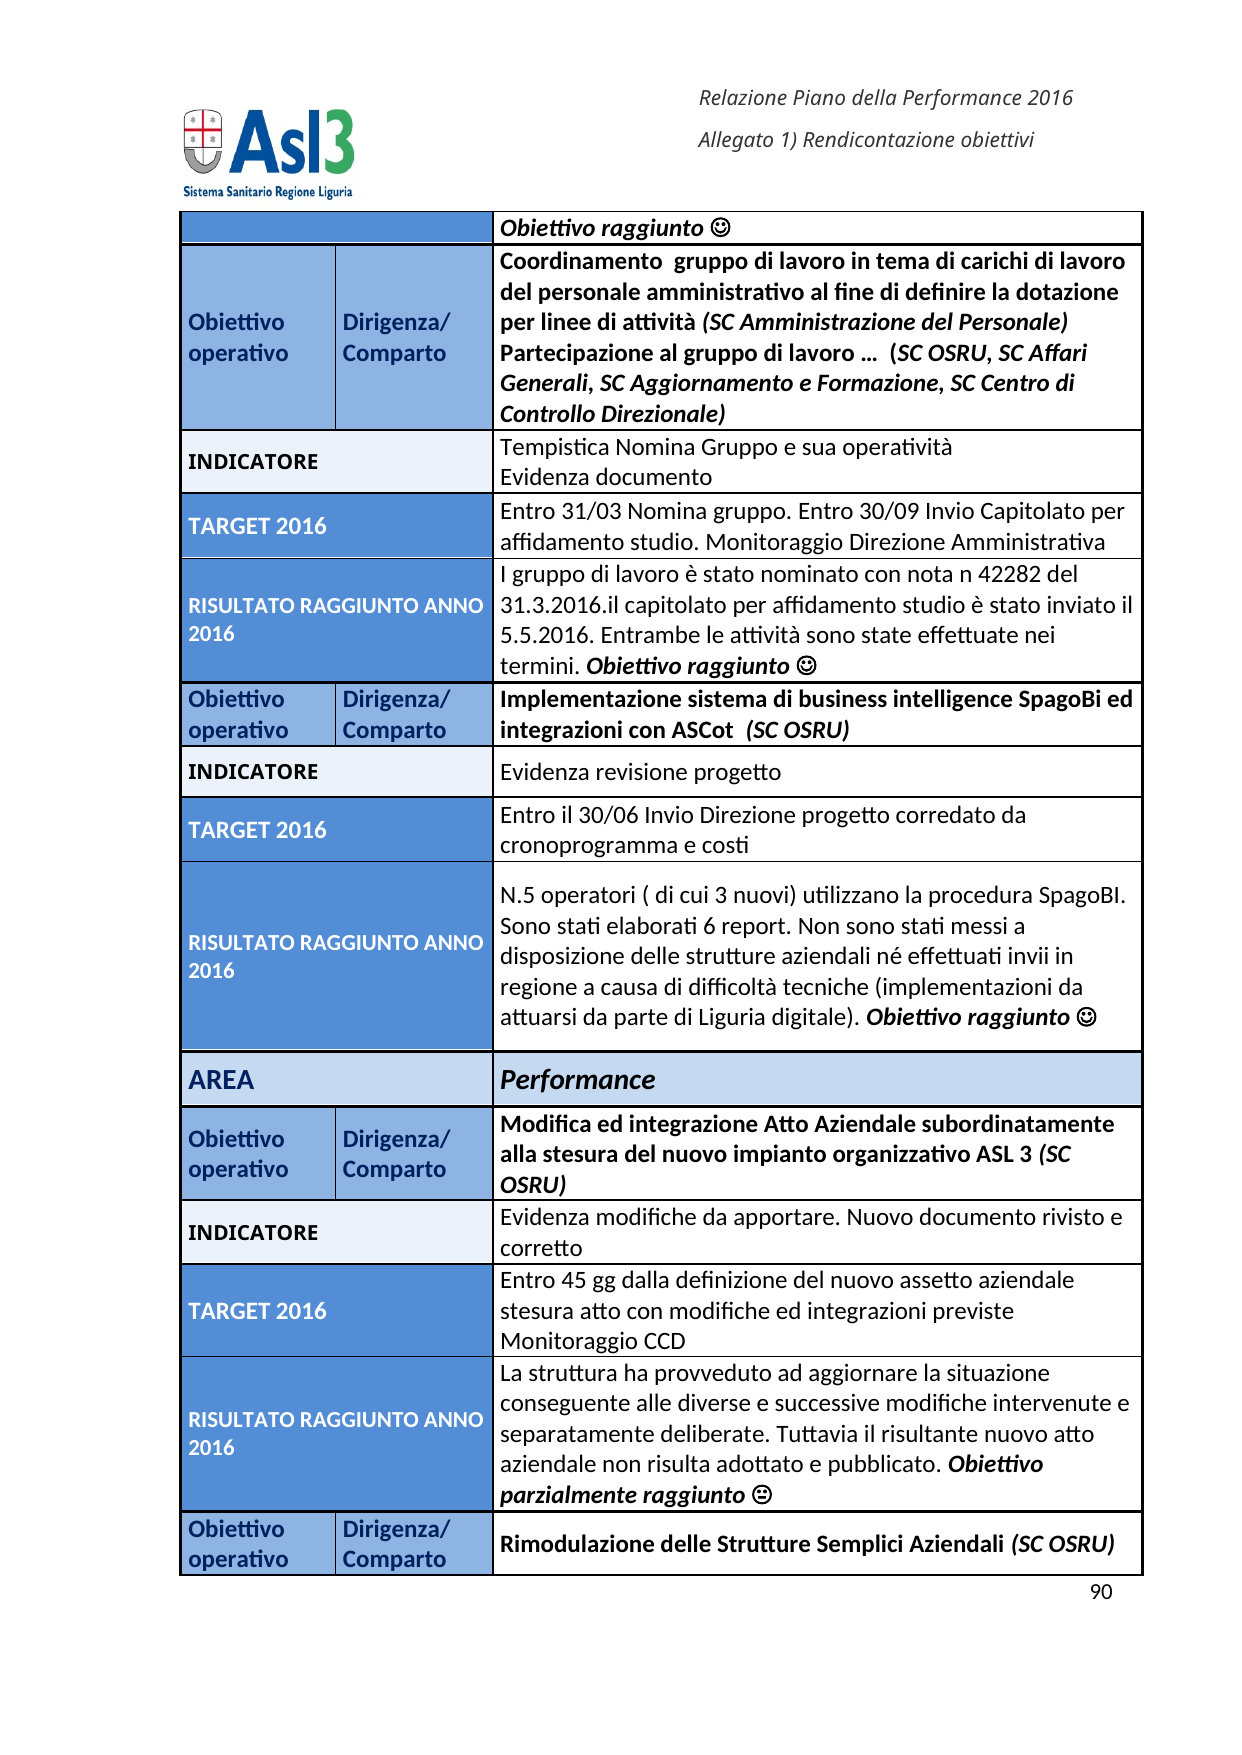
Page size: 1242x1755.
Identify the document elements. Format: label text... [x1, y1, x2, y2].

table_cell INDICATORE [182, 431, 492, 492]
table_cell I gruppo di lavoro è stato nominato con nota n 42282 del 31.3.2016.il capitolato per affidamento studio è stato inviato il 5.5.2016. Entrambe le attività sono state effettuate nei termini. Obiettivo raggiunto  [494, 559, 1141, 681]
table_cell N.5 operatori ( di cui 3 nuovi) utilizzano la procedura SpagoBI. Sono stati elaborati 6 report. Non sono stati messi a disposizione delle strutture aziendali né effettuati invii in regione a causa di difficoltà tecniche (implementazioni da attuarsi da parte di Liguria digitale). Obiettivo raggiunto  [494, 862, 1141, 1049]
table_cell [335, 494, 492, 557]
table_cell La struttura ha provveduto ad aggiornare la situazione conseguente alle diverse e successive modifiche intervenute e separatamente deliberate. Tuttavia il risultante nuovo atto aziendale non risulta adottato e pubblicato. Obiettivo parzialmente raggiunto  [494, 1357, 1141, 1510]
table_cell Obiettivo operativo [182, 684, 335, 745]
table_cell Evidenza revisione progetto [494, 747, 1141, 796]
table_cell [335, 1265, 492, 1356]
table_cell INDICATORE [182, 1201, 492, 1262]
table_cell Obiettivo operativo [182, 246, 335, 429]
table_cell TARGET 2016 [182, 798, 335, 861]
table_cell Entro 45 gg dalla definizione del nuovo assetto aziendale stesura atto con modifiche ed integrazioni previste Monitoraggio CCD [494, 1265, 1141, 1356]
table_cell [335, 798, 492, 861]
table_cell [182, 212, 492, 242]
table_cell Obiettivo operativo [182, 1108, 335, 1199]
table_cell RISULTATO RAGGIUNTO ANNO 2016 [182, 559, 492, 681]
table_cell Evidenza modifiche da apportare. Nuovo documento rivisto e corretto [494, 1201, 1141, 1262]
table_cell Coordinamento gruppo di lavoro in tema di carichi di lavoro del personale amministrativo al fine di definire la dotazione per linee di attività (SC Amministrazione del Personale) Partecipazione al gruppo di lavoro … (SC OSRU, SC Affari Generali, SC Aggiornamento e Formazione, SC Centro di Controllo Direzionale) [494, 246, 1141, 429]
table_cell Dirigenza/ Comparto [336, 246, 492, 429]
table_cell Dirigenza/ Comparto [336, 1513, 492, 1574]
table_cell Obiettivo operativo [182, 1513, 335, 1574]
table_cell INDICATORE [182, 747, 492, 796]
table_cell AREA [182, 1053, 492, 1104]
table_cell Performance [494, 1053, 1141, 1104]
table_cell RISULTATO RAGGIUNTO ANNO 2016 [182, 862, 492, 1049]
table_cell TARGET 2016 [182, 494, 335, 557]
table_cell TARGET 2016 [182, 1265, 335, 1356]
table_cell RISULTATO RAGGIUNTO ANNO 2016 [182, 1357, 492, 1510]
table_cell Obiettivo raggiunto  [494, 212, 1141, 242]
table_cell Dirigenza/ Comparto [336, 684, 492, 745]
table_cell Modifica ed integrazione Atto Aziendale subordinatamente alla stesura del nuovo impianto organizzativo ASL 3 (SC OSRU) [494, 1108, 1141, 1199]
table_cell Rimodulazione delle Strutture Semplici Aziendali (SC OSRU) [494, 1513, 1141, 1574]
table_cell Tempistica Nomina Gruppo e sua operatività Evidenza documento [494, 431, 1141, 492]
table_cell Entro il 30/06 Invio Direzione progetto corredato da cronoprogramma e costi [494, 798, 1141, 861]
table_cell Dirigenza/ Comparto [336, 1108, 492, 1199]
table_cell Entro 31/03 Nomina gruppo. Entro 30/09 Invio Capitolato per affidamento studio. Monitoraggio Direzione Amministrativa [494, 494, 1141, 557]
table_cell Implementazione sistema di business intelligence SpagoBi ed integrazioni con ASCot (SC OSRU) [494, 684, 1141, 745]
